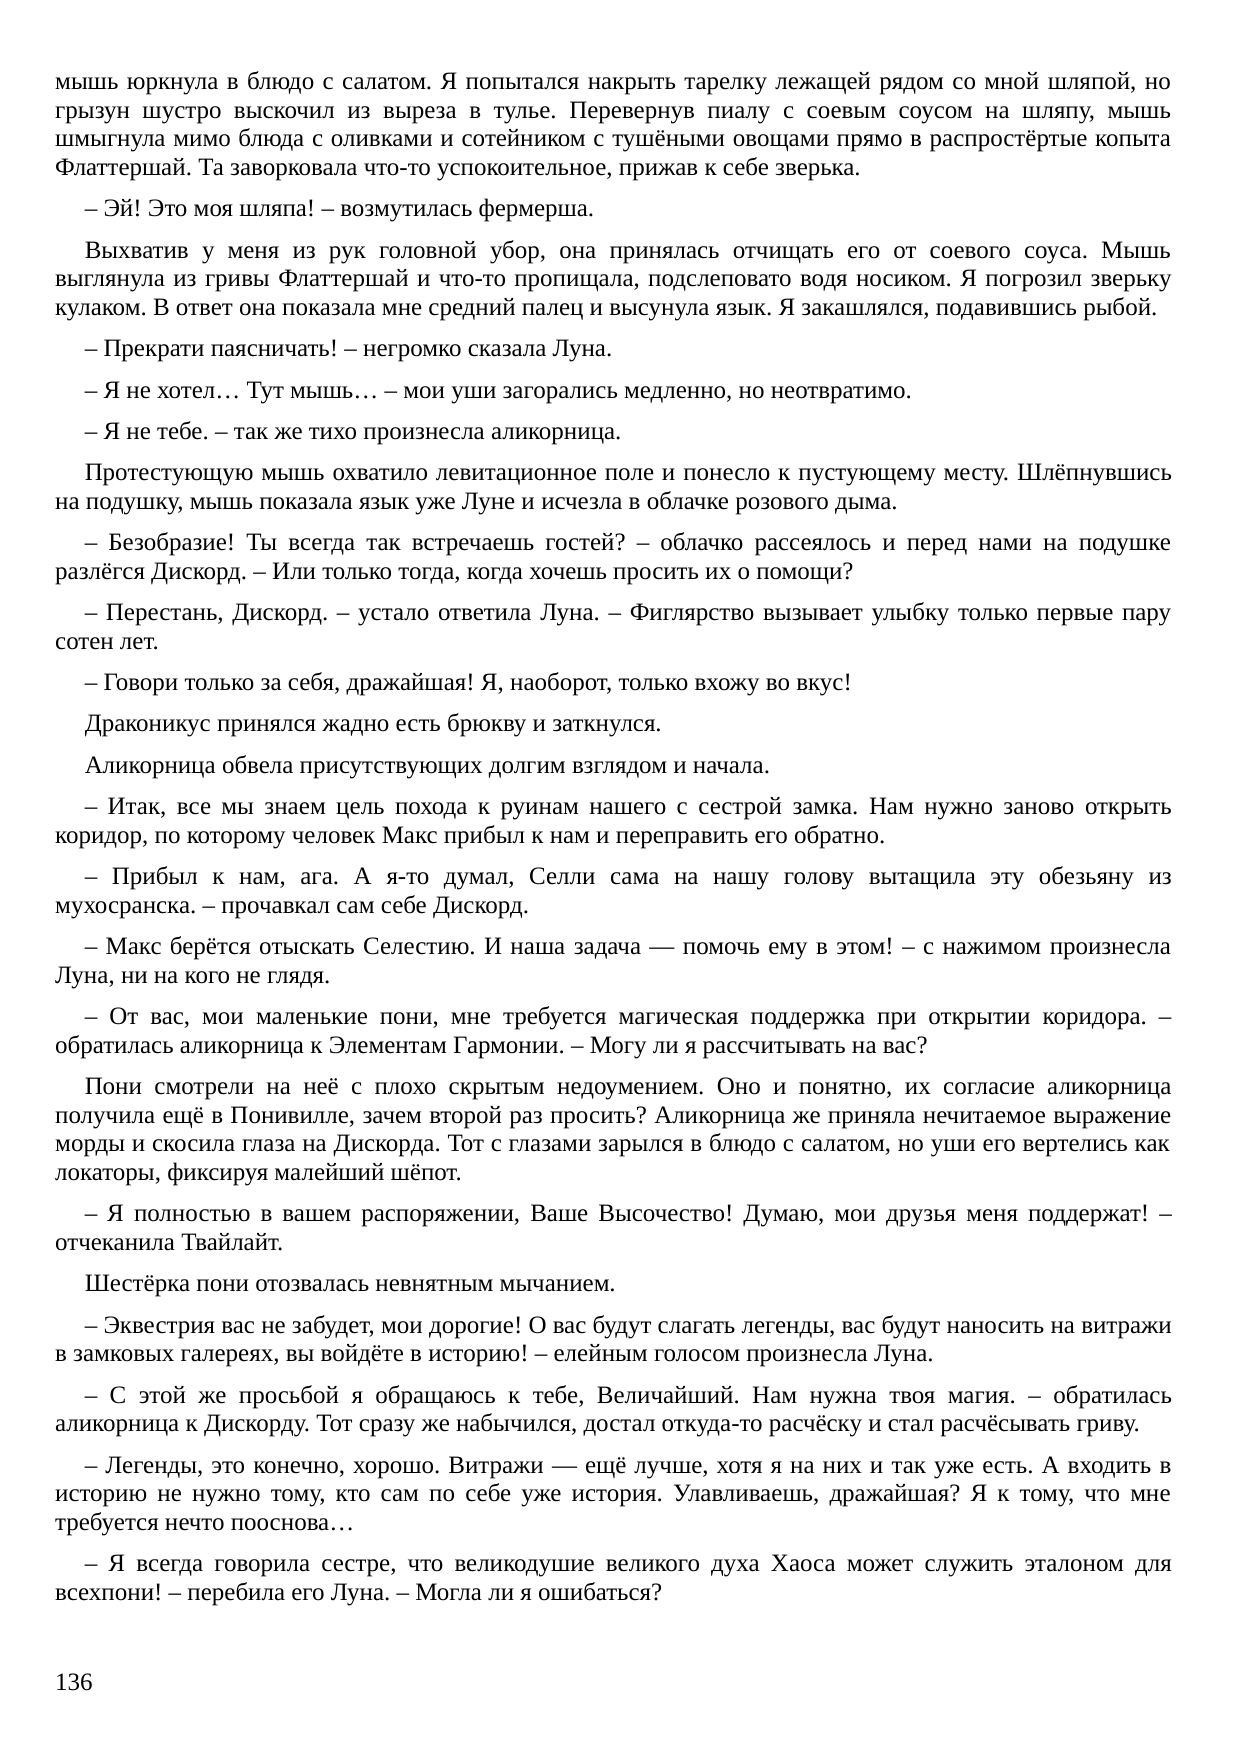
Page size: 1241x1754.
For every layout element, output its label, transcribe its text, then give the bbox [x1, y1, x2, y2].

text Пони смотрели на неё с плохо скрытым недоумением. Оно и понятно, их согласие аликорница получила ещё в Понивилле, зачем второй раз просить? Аликорница же приняла нечитаемое выражение морды и скосила глаза на Дискорда. Тот с глазами зарылся в блюдо с салатом, но уши его вертелись как локаторы, фиксируя малейший шёпот. [55, 1071, 1173, 1186]
text – Я полностью в вашем распоряжении, Ваше Высочество! Думаю, мои друзья меня поддержат! – отчеканила Твайлайт. [55, 1198, 1173, 1256]
text – Прекрати паясничать! – негромко сказала Луна. [55, 333, 1173, 362]
text – Говори только за себя, дражайшая! Я, наоборот, только вхожу во вкус! [55, 667, 1173, 696]
text Выхватив у меня из рук головной убор, она принялась отчищать его от соевого соуса. Мышь выглянула из гривы Флаттершай и что-то пропищала, подслеповато водя носиком. Я погрозил зверьку кулаком. В ответ она показала мне средний палец и высунула язык. Я закашлялся, подавившись рыбой. [55, 235, 1173, 321]
text – Итак, все мы знаем цель похода к руинам нашего с сестрой замка. Нам нужно заново открыть коридор, по которому человек Макс прибыл к нам и переправить его обратно. [55, 791, 1173, 848]
text Драконикус принялся жадно есть брюкву и заткнулся. [55, 708, 1173, 737]
text – Безобразие! Ты всегда так встречаешь гостей? – облачко рассеялось и перед нами на подушке разлёгся Дискорд. – Или только тогда, когда хочешь просить их о помощи? [55, 527, 1173, 585]
text Шестёрка пони отозвалась невнятным мычанием. [55, 1268, 1173, 1297]
text – Перестань, Дискорд. – устало ответила Луна. – Фиглярство вызывает улыбку только первые пару сотен лет. [55, 597, 1173, 655]
text Протестующую мышь охватило левитационное поле и понесло к пустующему месту. Шлёпнувшись на подушку, мышь показала язык уже Луне и исчезла в облачке розового дыма. [55, 457, 1173, 515]
text – От вас, мои маленькие пони, мне требуется магическая поддержка при открытии коридора. – обратилась аликорница к Элементам Гармонии. – Могу ли я рассчитывать на вас? [55, 1001, 1173, 1058]
text – Эквестрия вас не забудет, мои дорогие! О вас будут слагать легенды, вас будут наносить на витражи в замковых галереях, вы войдёте в историю! – елейным голосом произнесла Луна. [55, 1310, 1173, 1367]
text мышь юркнула в блюдо с салатом. Я попытался накрыть тарелку лежащей рядом со мной шляпой, но грызун шустро выскочил из выреза в тулье. Перевернув пиалу с соевым соусом на шляпу, мышь шмыгнула мимо блюда с оливками и сотейником с тушёными овощами прямо в распростёртые копыта Флаттершай. Та заворковала что-то успокоительное, прижав к себе зверька. [55, 66, 1173, 181]
text – Я не хотел… Тут мышь… – мои уши загорались медленно, но неотвратимо. [55, 375, 1173, 403]
text Аликорница обвела присутствующих долгим взглядом и начала. [55, 750, 1173, 778]
text – С этой же просьбой я обращаюсь к тебе, Величайший. Нам нужна твоя магия. – обратилась аликорница к Дискорду. Тот сразу же набычился, достал откуда-то расчёску и стал расчёсывать гриву. [55, 1380, 1173, 1437]
text – Я не тебе. – так же тихо произнесла аликорница. [55, 416, 1173, 445]
text – Макс берётся отыскать Селестию. И наша задача — помочь ему в этом! – с нажимом произнесла Луна, ни на кого не глядя. [55, 931, 1173, 988]
text – Легенды, это конечно, хорошо. Витражи — ещё лучше, хотя я на них и так уже есть. А входить в историю не нужно тому, кто сам по себе уже история. Улавливаешь, дражайшая? Я к тому, что мне требуется нечто пооснова… [55, 1450, 1173, 1536]
text – Эй! Это моя шляпа! – возмутилась фермерша. [55, 193, 1173, 222]
text – Прибыл к нам, ага. А я-то думал, Селли сама на нашу голову вытащила эту обезьяну из мухосранска. – прочавкал сам себе Дискорд. [55, 861, 1173, 918]
text – Я всегда говорила сестре, что великодушие великого духа Хаоса может служить эталоном для всехпони! – перебила его Луна. – Могла ли я ошибаться? [55, 1548, 1173, 1606]
